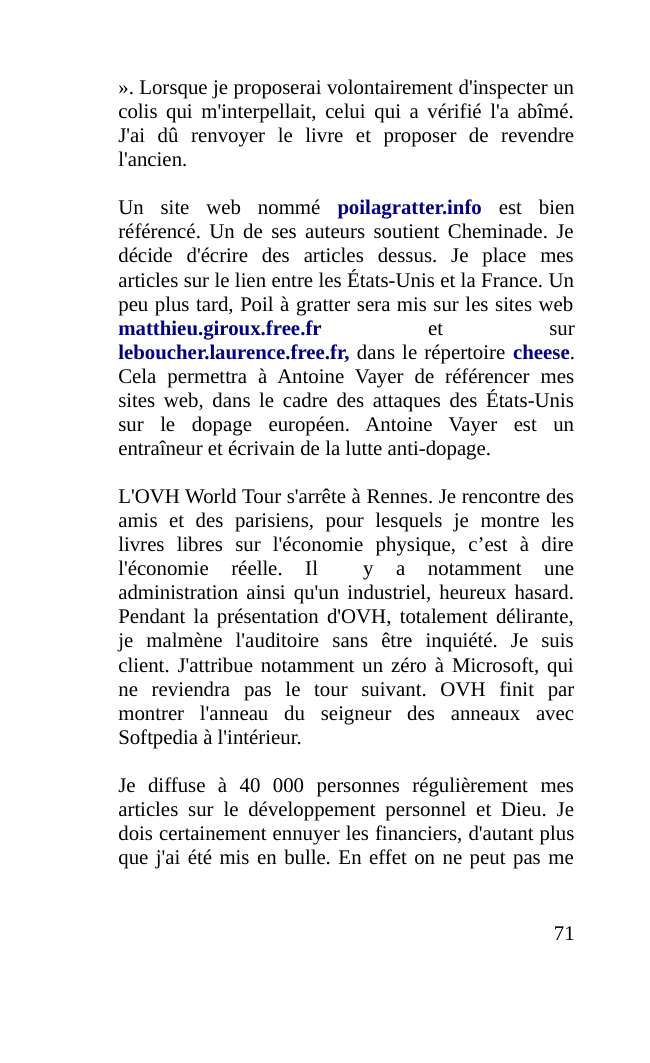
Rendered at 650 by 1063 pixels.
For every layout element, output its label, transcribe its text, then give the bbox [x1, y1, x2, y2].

text Un site web nommé poilagratter.info est bien référencé. Un de ses auteurs soutient Cheminade. Je décide d'écrire des articles dessus. Je place mes articles sur le lien entre les États-Unis et la France. Un peu plus tard, Poil à gratter sera mis sur les sites web matthieu.giroux.free.fr et sur leboucher.laurence.free.fr, dans le répertoire cheese. Cela permettra à Antoine Vayer de référencer mes sites web, dans le cadre des attaques des États-Unis sur le dopage européen. Antoine Vayer est un entraîneur et écrivain de la lutte anti-dopage. [118, 195, 574, 460]
text Je diffuse à 40 000 personnes régulièrement mes articles sur le développement personnel et Dieu. Je dois certainement ennuyer les financiers, d'autant plus que j'ai été mis en bulle. En effet on ne peut pas me [118, 773, 574, 869]
text ». Lorsque je proposerai volontairement d'inspecter un colis qui m'interpellait, celui qui a vérifié l'a abîmé. J'ai dû renvoyer le livre et proposer de revendre l'ancien. [118, 75, 574, 171]
text L'OVH World Tour s'arrête à Rennes. Je rencontre des amis et des parisiens, pour lesquels je montre les livres libres sur l'économie physique, c’est à dire l'économie réelle. Il y a notamment une administration ainsi qu'un industriel, heureux hasard. Pendant la présentation d'OVH, totalement délirante, je malmène l'auditoire sans être inquiété. Je suis client. J'attribue notamment un zéro à Microsoft, qui ne reviendra pas le tour suivant. OVH finit par montrer l'anneau du seigneur des anneaux avec Softpedia à l'intérieur. [118, 484, 574, 749]
